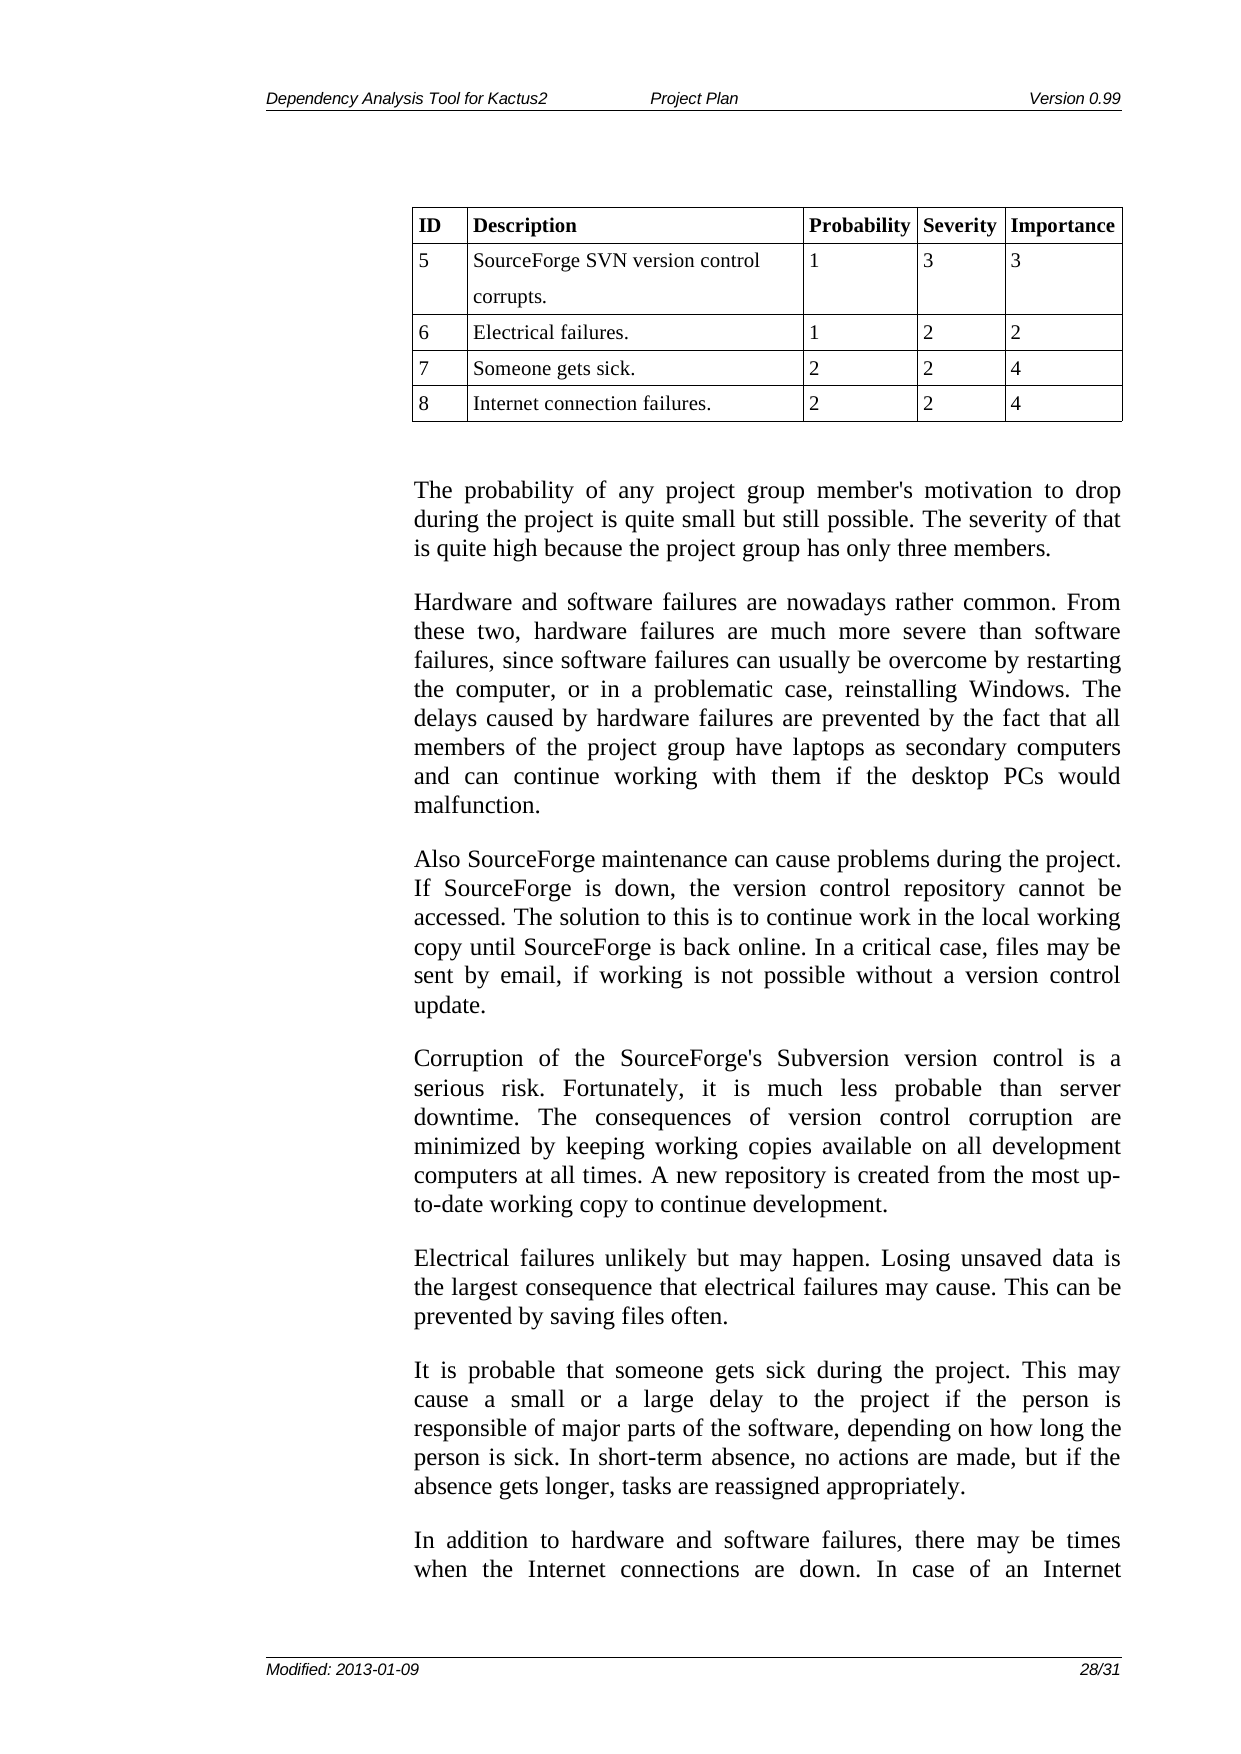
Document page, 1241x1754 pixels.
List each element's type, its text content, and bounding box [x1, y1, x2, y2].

table_cell 1 [804, 315, 917, 350]
table_header Probability [804, 208, 917, 242]
table_cell SourceForge SVN version control corrupts. [468, 244, 803, 314]
table_cell 4 [1006, 351, 1122, 385]
text It is probable that someone gets sick during the project. This may cause a small or a large delay to the project if the person is responsible of major parts of the software, depending on how long the person is sick. In short-term absence, no actions are made, but if the absence gets longer, tasks are reassigned appropriately. [413, 1354, 1122, 1500]
table_cell 3 [918, 244, 1005, 314]
table_header Description [468, 208, 803, 242]
table_cell 3 [1006, 244, 1122, 314]
table_cell 2 [804, 351, 917, 385]
table_header Severity [918, 208, 1005, 242]
table_cell Electrical failures. [468, 315, 803, 350]
table_cell 2 [804, 386, 917, 421]
table_cell 4 [1006, 386, 1122, 421]
text In addition to hardware and software failures, there may be times when the Internet connections are down. In case of an Internet [413, 1524, 1122, 1583]
table_cell 2 [918, 386, 1005, 421]
text Corruption of the SourceForge's Subversion version control is a serious risk. Fortunately, it is much less probable than server downtime. The consequences of version control corruption are minimized by keeping working copies available on all development computers at all times. A new repository is created from the most up-to-date working copy to continue development. [413, 1043, 1122, 1218]
text Hardware and software failures are nowadays rather common. From these two, hardware failures are much more severe than software failures, since software failures can usually be overcome by restarting the computer, or in a problematic case, reinstalling Windows. The delays caused by hardware failures are prevented by the fact that all members of the project group have laptops as secondary computers and can continue working with them if the desktop PCs would malfunction. [413, 587, 1122, 819]
table_header ID [413, 208, 467, 242]
table_cell 6 [413, 315, 467, 350]
table_cell 5 [413, 244, 467, 314]
table_cell 1 [804, 244, 917, 314]
table_cell 2 [918, 351, 1005, 385]
table_cell 8 [413, 386, 467, 421]
table_cell Internet connection failures. [468, 386, 803, 421]
table_header Importance [1006, 208, 1122, 242]
text Electrical failures unlikely but may happen. Losing unsaved data is the largest consequence that electrical failures may cause. This can be prevented by saving files often. [413, 1242, 1122, 1330]
table_cell 2 [918, 315, 1005, 350]
text The probability of any project group member's motivation to drop during the project is quite small but still possible. The severity of that is quite high because the project group has only three members. [413, 475, 1122, 562]
table_cell 7 [413, 351, 467, 385]
table_cell 2 [1006, 315, 1122, 350]
table_cell Someone gets sick. [468, 351, 803, 385]
text Also SourceForge maintenance can cause problems during the project. If SourceForge is down, the version control repository cannot be accessed. The solution to this is to continue work in the local working copy until SourceForge is back online. In a critical case, files may be sent by email, if working is not possible without a version control update. [413, 844, 1122, 1018]
